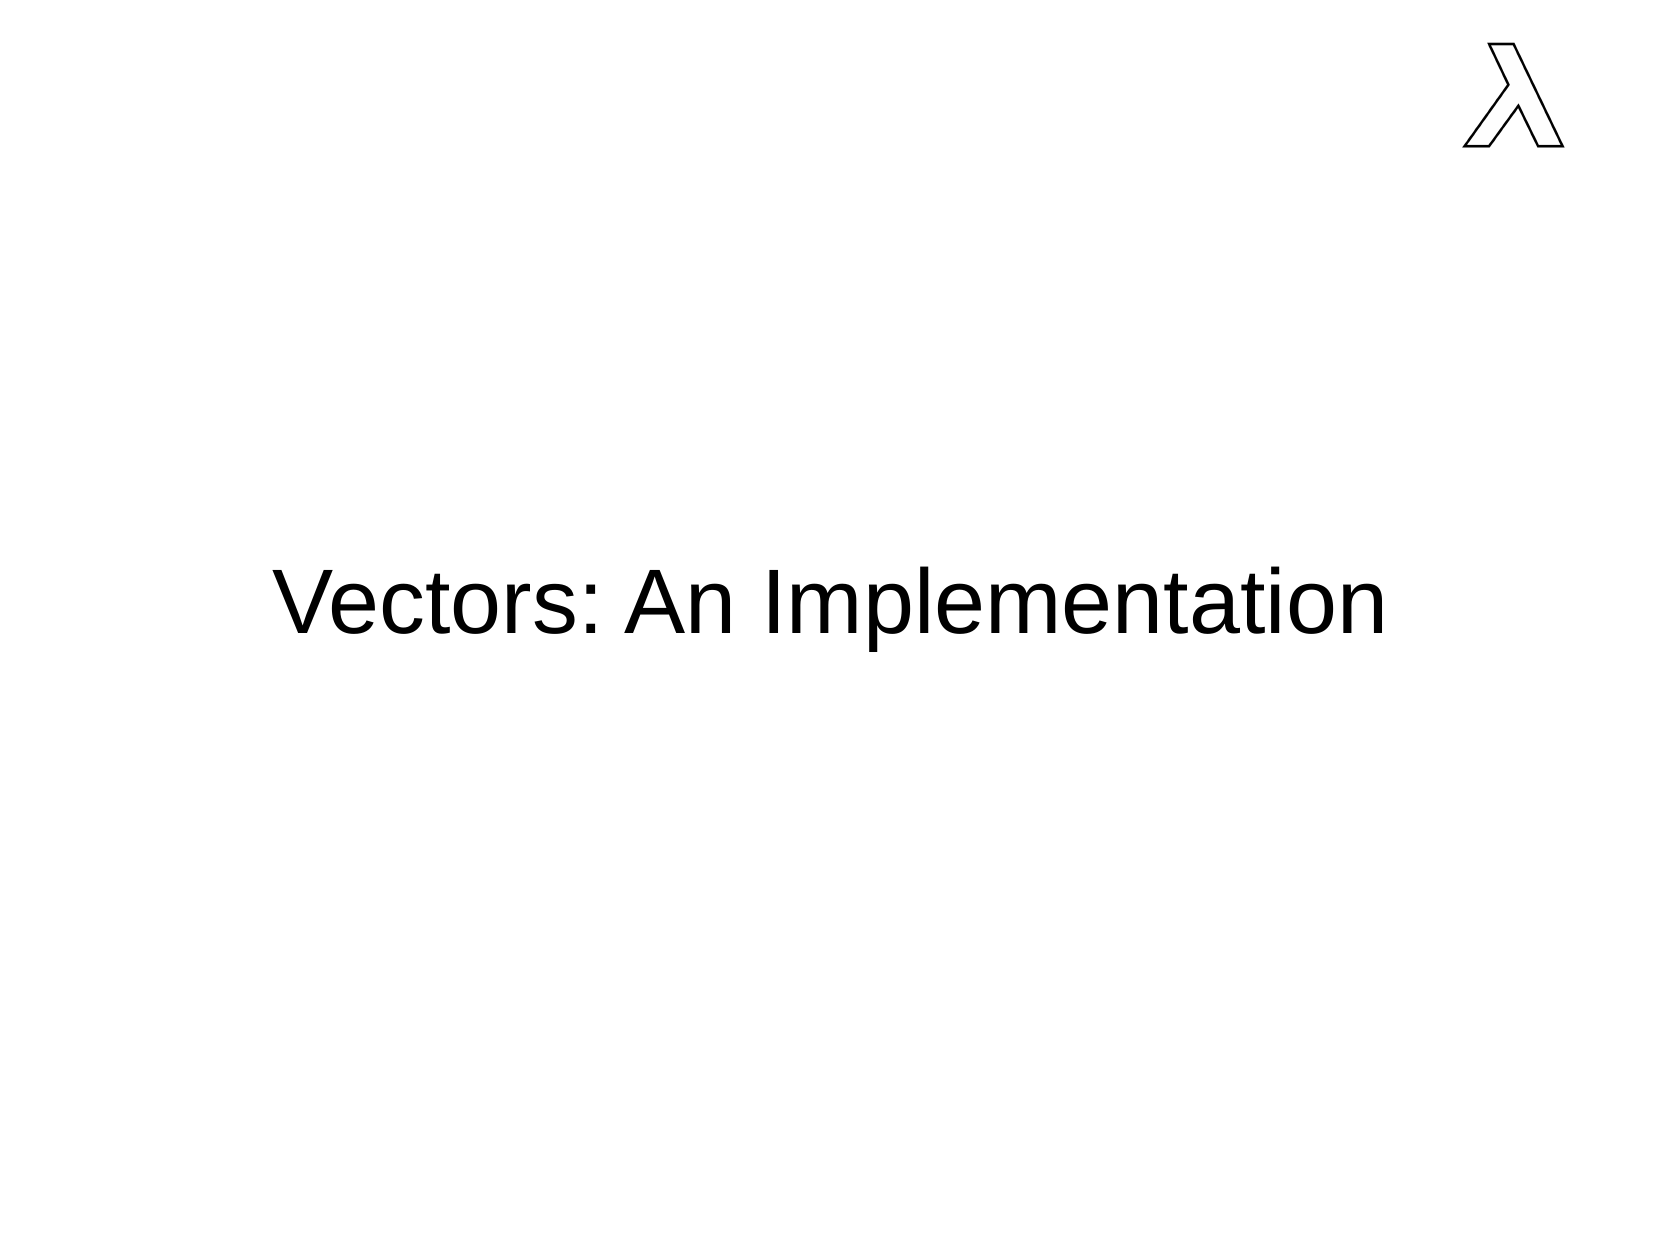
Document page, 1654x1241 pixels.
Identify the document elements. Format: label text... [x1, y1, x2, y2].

picture [1440, 40, 1587, 151]
title Vectors: An Implementation [86, 497, 1576, 706]
